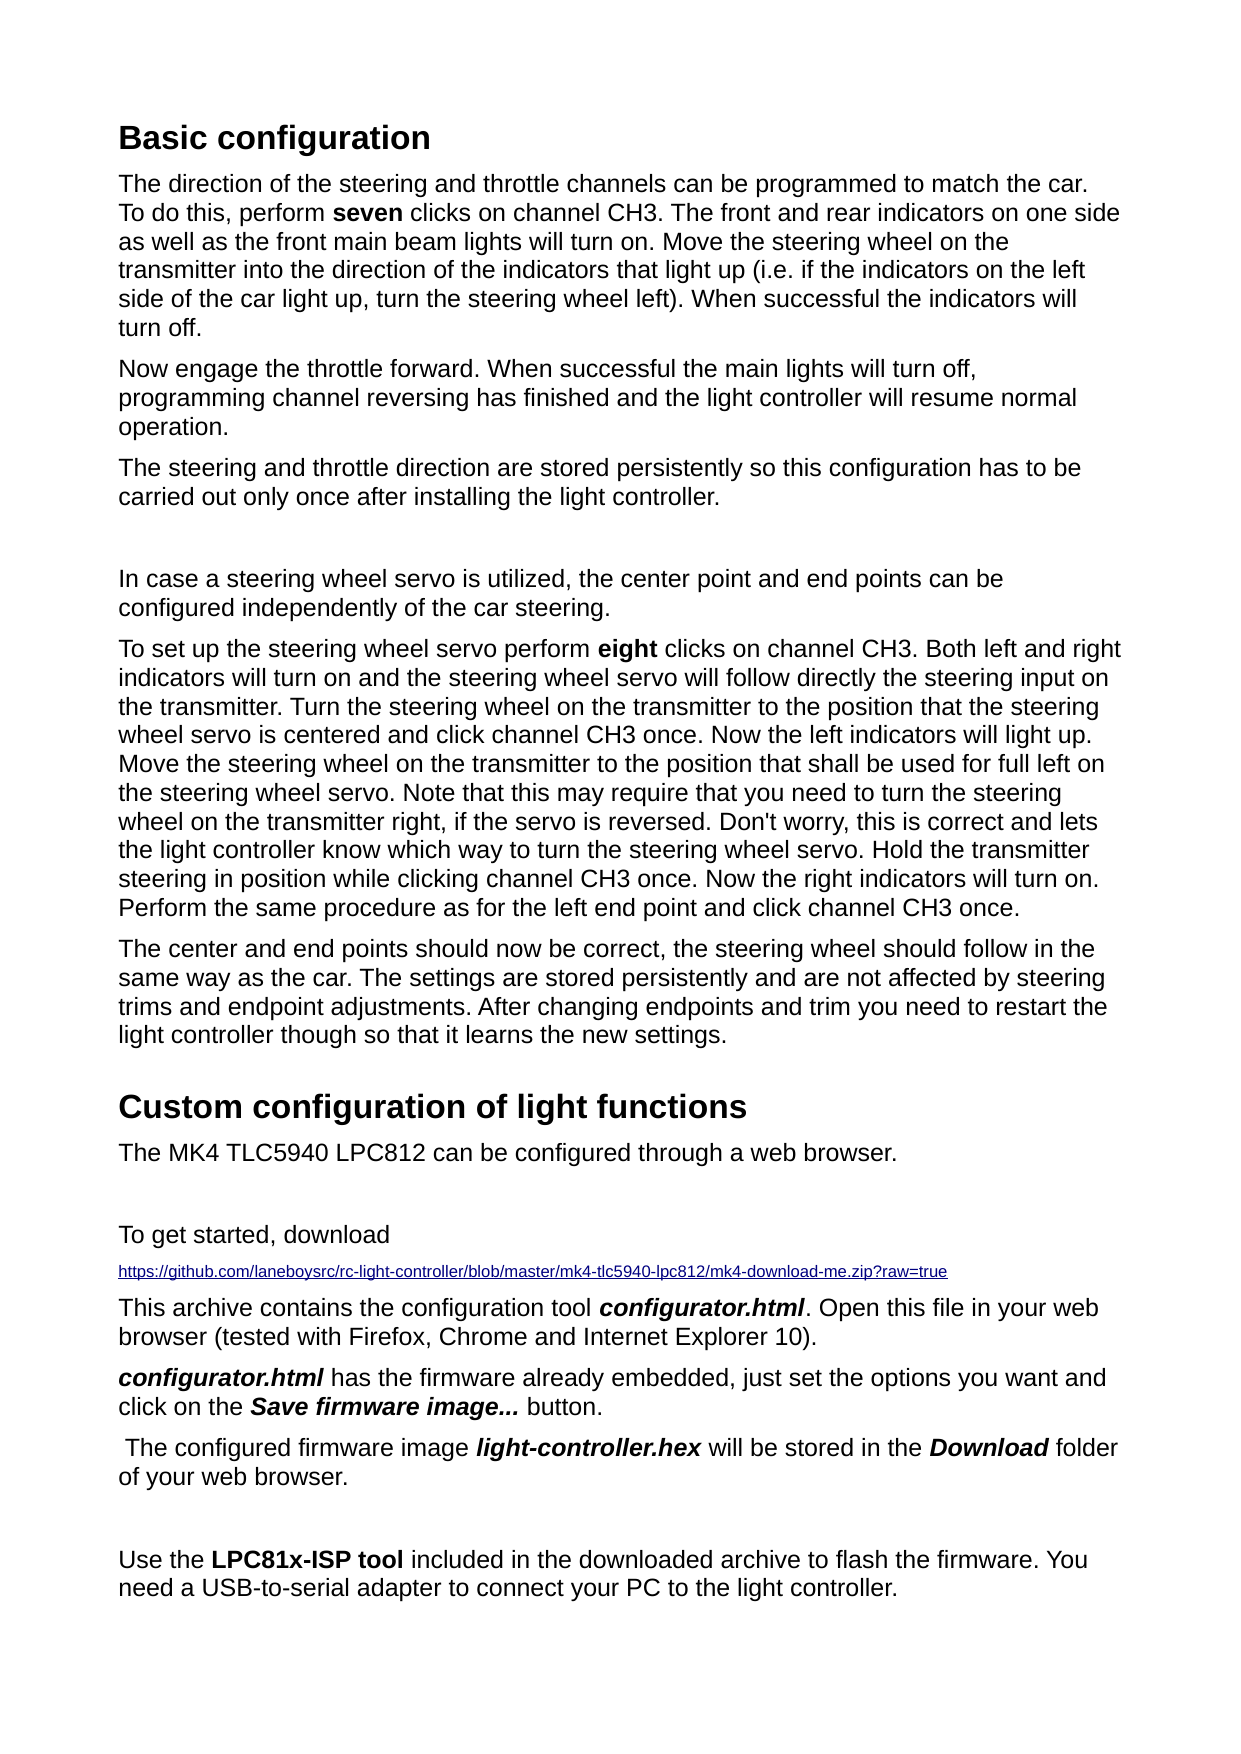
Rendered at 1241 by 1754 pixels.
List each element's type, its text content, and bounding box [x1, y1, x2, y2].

text The configured firmware image light-controller.hex will be stored in the Download folder of your web browser. [118, 1433, 1122, 1491]
text Now engage the throttle forward. When successful the main lights will turn off, programming channel reversing has finished and the light controller will resume normal operation. [118, 354, 1122, 441]
text The center and end points should now be correct, the steering wheel should follow in the same way as the car. The settings are stored persistently and are not affected by steering trims and endpoint adjustments. After changing endpoints and trim you need to restart the light controller though so that it learns the new settings. [118, 934, 1122, 1049]
text The steering and throttle direction are stored persistently so this configuration has to be carried out only once after installing the light controller. [118, 453, 1122, 511]
text The MK4 TLC5940 LPC812 can be configured through a web browser. [118, 1138, 1122, 1167]
subtitle Basic configuration [118, 118, 1122, 157]
subtitle Custom configuration of light functions [118, 1087, 1122, 1125]
text To set up the steering wheel servo perform eight clicks on channel CH3. Both left and right indicators will turn on and the steering wheel servo will follow directly the steering input on the transmitter. Turn the steering wheel on the transmitter to the position that the steering wheel servo is centered and click channel CH3 once. Now the left indicators will light up. Move the steering wheel on the transmitter to the position that shall be used for full left on the steering wheel servo. Note that this may require that you need to turn the steering wheel on the transmitter right, if the servo is reversed. Don't worry, this is correct and lets the light controller know which way to turn the steering wheel servo. Hold the transmitter steering in position while clicking channel CH3 once. Now the right indicators will turn on. Perform the same procedure as for the left end point and click channel CH3 once. [118, 634, 1122, 922]
text Use the LPC81x-ISP tool included in the downloaded archive to flash the firmware. You need a USB-to-serial adapter to connect your PC to the light controller. [118, 1544, 1122, 1602]
text In case a steering wheel servo is utilized, the center point and end points can be configured independently of the car steering. [118, 564, 1122, 622]
text The direction of the steering and throttle channels can be programmed to match the car. To do this, perform seven clicks on channel CH3. The front and rear indicators on one side as well as the front main beam lights will turn on. Move the steering wheel on the transmitter into the direction of the indicators that light up (i.e. if the indicators on the left side of the car light up, turn the steering wheel left). When successful the indicators will turn off. [118, 169, 1122, 342]
text https://github.com/laneboysrc/rc-light-controller/blob/master/mk4-tlc5940-lpc812/mk4-download-me.zip?raw=true [118, 1262, 1122, 1281]
text configurator.html has the firmware already embedded, just set the options you want and click on the Save firmware image... button. [118, 1363, 1122, 1421]
text To get started, download [118, 1220, 1122, 1249]
text This archive contains the configuration tool configurator.html. Open this file in your web browser (tested with Firefox, Chrome and Internet Explorer 10). [118, 1293, 1122, 1351]
